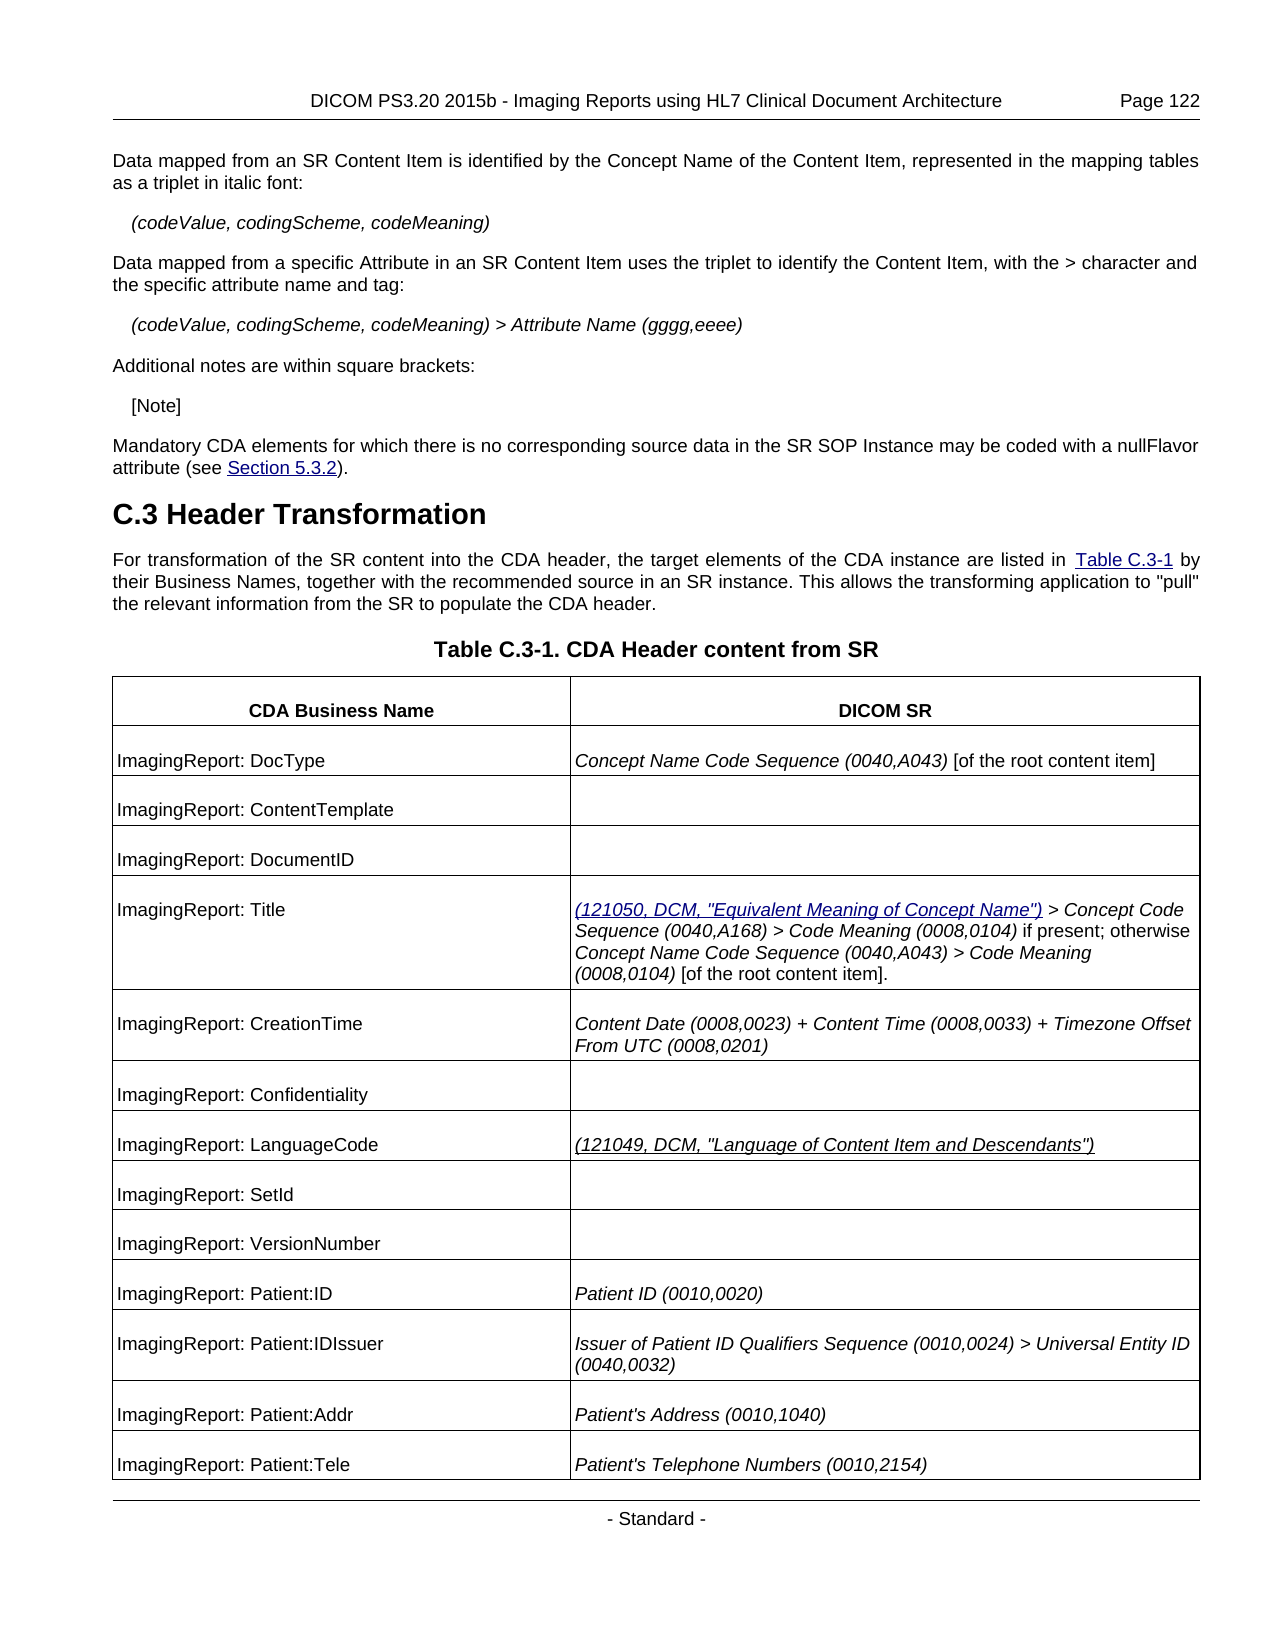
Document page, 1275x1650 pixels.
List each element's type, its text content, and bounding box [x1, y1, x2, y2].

table_cell ImagingReport: DocType [113, 726, 570, 775]
table_cell ImagingReport: DocumentID [113, 826, 570, 874]
table_cell [571, 826, 1199, 874]
table_cell [571, 1061, 1199, 1110]
table_cell ImagingReport: SetId [113, 1161, 570, 1209]
text (codeValue, codingScheme, codeMeaning) > Attribute Name (gggg,eeee) [131, 314, 1200, 336]
table_cell Content Date (0008,0023) + Content Time (0008,0033) + Timezone Offset From UTC (0008,0201) [571, 990, 1199, 1060]
table_header CDA Business Name [113, 677, 570, 725]
text Data mapped from a specific Attribute in an SR Content Item uses the triplet to identify the Content Item, with the > character and the specific attribute name and tag: [112, 252, 1200, 295]
table_header DICOM SR [571, 677, 1199, 725]
table_cell ImagingReport: Confidentiality [113, 1061, 570, 1110]
text C.3 Header Transformation [112, 497, 1200, 530]
table_cell ImagingReport: VersionNumber [113, 1210, 570, 1259]
table_cell ImagingReport: Patient:ID [113, 1260, 570, 1308]
table_cell ImagingReport: Patient:Tele [113, 1431, 570, 1479]
table_cell ImagingReport: Title [113, 876, 570, 989]
text (codeValue, codingScheme, codeMeaning) [131, 212, 1200, 233]
table_cell (121050, DCM, "Equivalent Meaning of Concept Name") > Concept Code Sequence (0040,A168) > Code Meaning (0008,0104) if present; otherwise Concept Name Code Sequence (0040,A043) > Code Meaning (0008,0104) [of the root content item]. [571, 876, 1199, 989]
table_cell ImagingReport: CreationTime [113, 990, 570, 1060]
table_cell [571, 1161, 1199, 1209]
table_cell ImagingReport: Patient:IDIssuer [113, 1310, 570, 1380]
text For transformation of the SR content into the CDA header, the target elements of the CDA instance are listed in Table C.3-1 by their Business Names, together with the recommended source in an SR instance. This allows the transforming application to "pull" the relevant information from the SR to populate the CDA header. [112, 549, 1200, 614]
table_cell ImagingReport: ContentTemplate [113, 776, 570, 825]
table_cell [571, 1210, 1199, 1259]
table_cell ImagingReport: LanguageCode [113, 1111, 570, 1159]
table_cell ImagingReport: Patient:Addr [113, 1381, 570, 1429]
table_cell [571, 776, 1199, 825]
text Additional notes are within square brackets: [112, 354, 1200, 376]
table_cell Patient's Telephone Numbers (0010,2154) [571, 1431, 1199, 1479]
table_cell (121049, DCM, "Language of Content Item and Descendants") [571, 1111, 1199, 1159]
table_cell Patient ID (0010,0020) [571, 1260, 1199, 1308]
table_cell Issuer of Patient ID Qualifiers Sequence (0010,0024) > Universal Entity ID (0040,0032) [571, 1310, 1199, 1380]
text Mandatory CDA elements for which there is no corresponding source data in the SR SOP Instance may be coded with a nullFlavor attribute (see Section 5.3.2). [112, 435, 1200, 478]
table_cell Concept Name Code Sequence (0040,A043) [of the root content item] [571, 726, 1199, 775]
text [Note] [131, 395, 1200, 416]
text Data mapped from an SR Content Item is identified by the Concept Name of the Content Item, represented in the mapping tables as a triplet in italic font: [112, 150, 1200, 193]
text Table C.3-1. CDA Header content from SR [112, 636, 1200, 662]
table_cell Patient's Address (0010,1040) [571, 1381, 1199, 1429]
